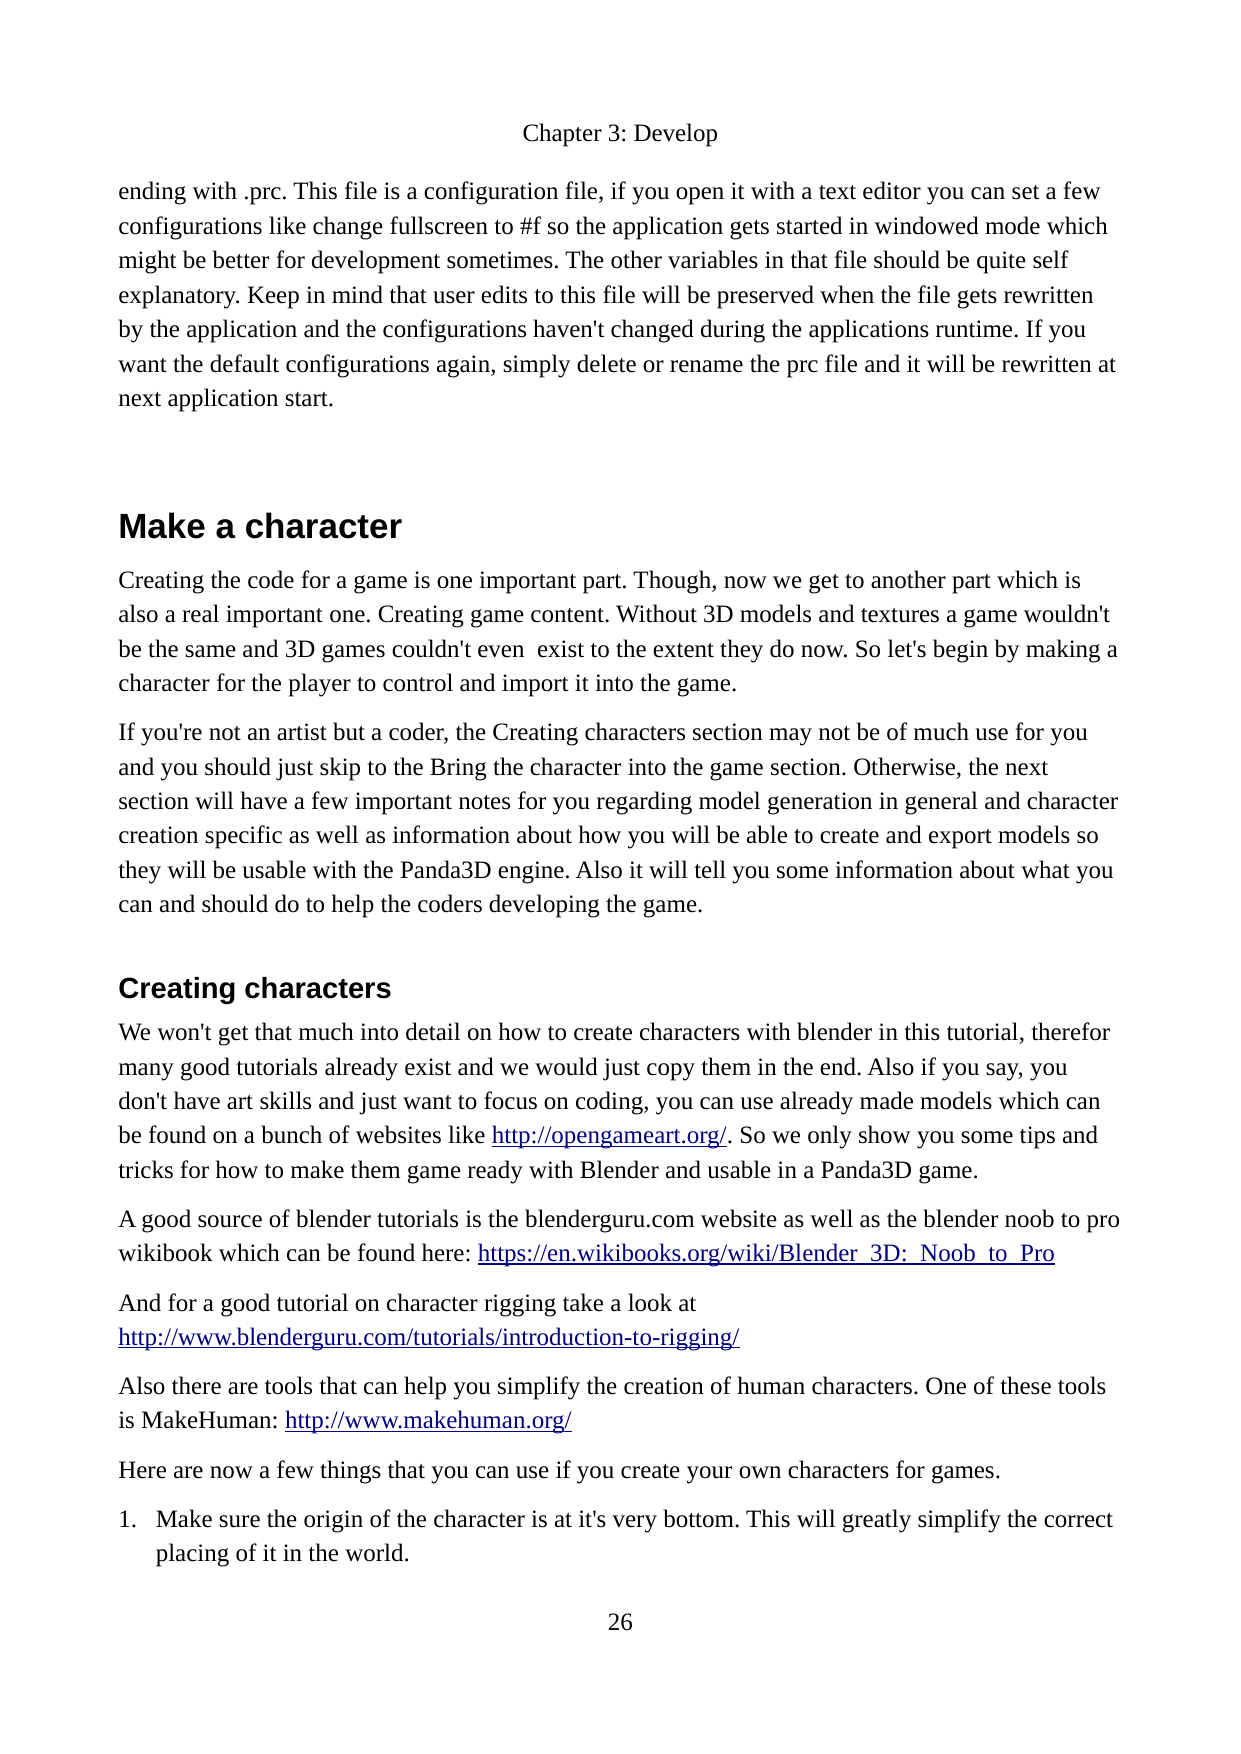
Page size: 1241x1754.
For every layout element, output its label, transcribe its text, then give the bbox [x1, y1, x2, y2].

text ending with .prc. This file is a configuration file, if you open it with a text editor you can set a few configurations like change fullscreen to #f so the application gets started in windowed mode which might be better for development sometimes. The other variables in that file should be quite self explanatory. Keep in mind that user edits to this file will be preserved when the file gets rewritten by the application and the configurations haven't changed during the applications runtime. If you want the default configurations again, simply delete or rename the prc file and it will be rewritten at next application start. [118, 176, 1122, 412]
list Make sure the origin of the character is at it's very bottom. This will greatly simplify the correct placing of it in the world. [118, 1504, 1122, 1567]
subtitle Make a character [118, 506, 1122, 546]
text Creating the code for a game is one important part. Though, now we get to another part which is also a real important one. Creating game content. Without 3D models and textures a game wouldn't be the same and 3D games couldn't even exist to the extent they do now. So let's begin by making a character for the player to control and import it into the game. [118, 565, 1122, 697]
text A good source of blender tutorials is the blenderguru.com website as well as the blender noob to pro wikibook which can be found here: https://en.wikibooks.org/wiki/Blender_3D:_Noob_to_Pro [118, 1204, 1122, 1267]
text And for a good tutorial on character rigging take a look at http://www.blenderguru.com/tutorials/introduction-to-rigging/ [118, 1288, 1122, 1351]
text If you're not an artist but a coder, the Creating characters section may not be of much use for you and you should just skip to the Bring the character into the game section. Otherwise, the next section will have a few important notes for you regarding model generation in general and character creation specific as well as information about how you will be able to create and export models so they will be usable with the Panda3D engine. Also it will tell you some information about what you can and should do to help the coders developing the game. [118, 717, 1122, 918]
text We won't get that much into detail on how to create characters with blender in this tutorial, therefor many good tutorials already exist and we would just copy them in the end. Also if you say, you don't have art skills and just want to focus on coding, you can use already made models which can be found on a bunch of websites like http://opengameart.org/. So we only show you some tips and tricks for how to make them game ready with Blender and usable in a Panda3D game. [118, 1017, 1122, 1184]
subtitle Creating characters [118, 971, 1122, 1005]
text Here are now a few things that you can use if you create your own characters for games. [118, 1455, 1122, 1483]
text Also there are tools that can help you simplify the creation of human characters. One of these tools is MakeHuman: http://www.makehuman.org/ [118, 1371, 1122, 1434]
